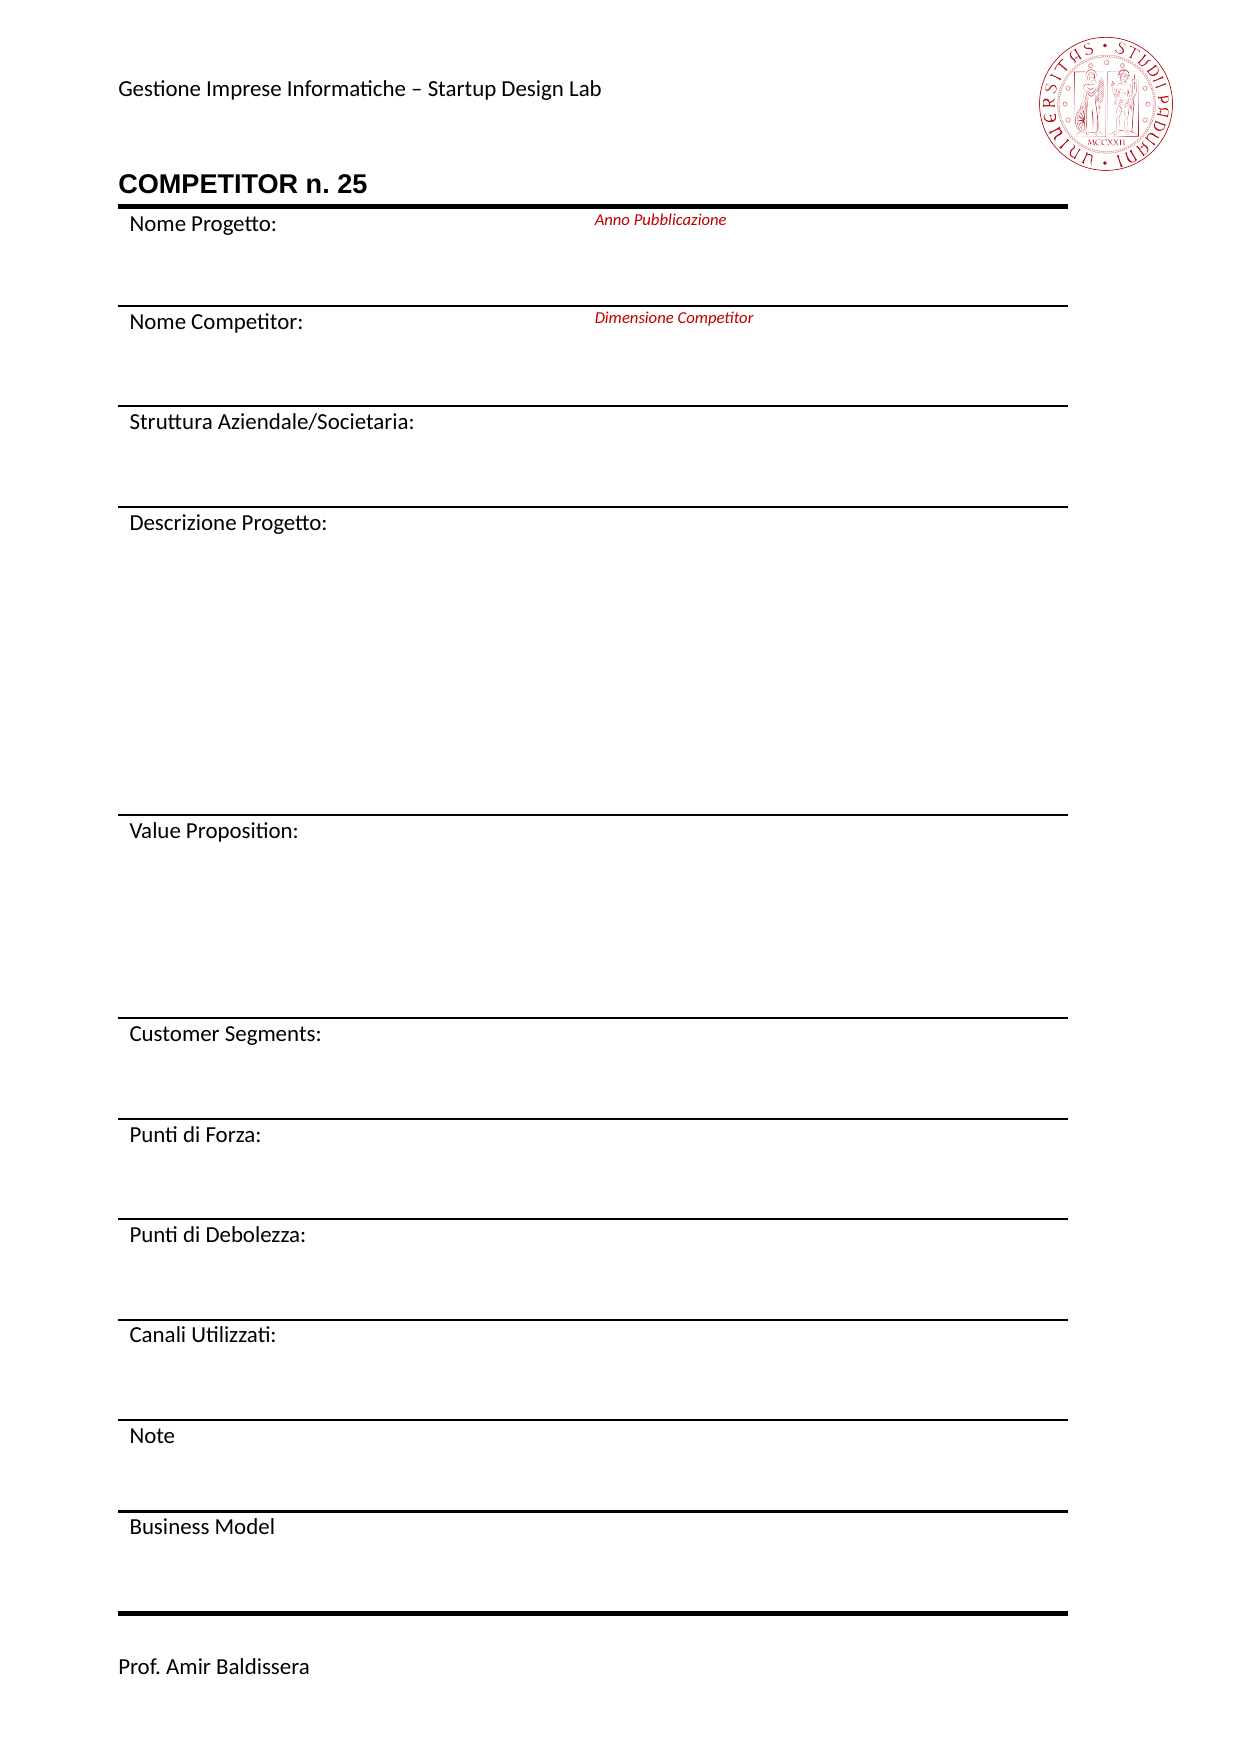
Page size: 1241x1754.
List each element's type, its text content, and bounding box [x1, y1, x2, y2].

table_cell Punti di Forza: [118, 1120, 1068, 1218]
picture [1038, 35, 1174, 172]
table_cell Business Model [118, 1513, 1068, 1611]
table_cell Canali Utilizzati: [118, 1321, 1068, 1419]
table_cell Value Proposition: [118, 816, 1068, 1017]
table_cell Dimensione Competitor [583, 307, 1068, 405]
table_cell Descrizione Progetto: [118, 508, 1068, 814]
table_cell Punti di Debolezza: [118, 1220, 1068, 1318]
table_cell Note [118, 1421, 1068, 1510]
subtitle COMPETITOR n. 25 [118, 168, 1122, 200]
table_header Nome Progetto: [118, 209, 583, 305]
table_cell Struttura Aziendale/Societaria: [118, 407, 1068, 506]
table_cell Customer Segments: [118, 1019, 1068, 1118]
table_cell Nome Competitor: [118, 307, 583, 405]
table_header Anno Pubblicazione [583, 209, 1068, 305]
